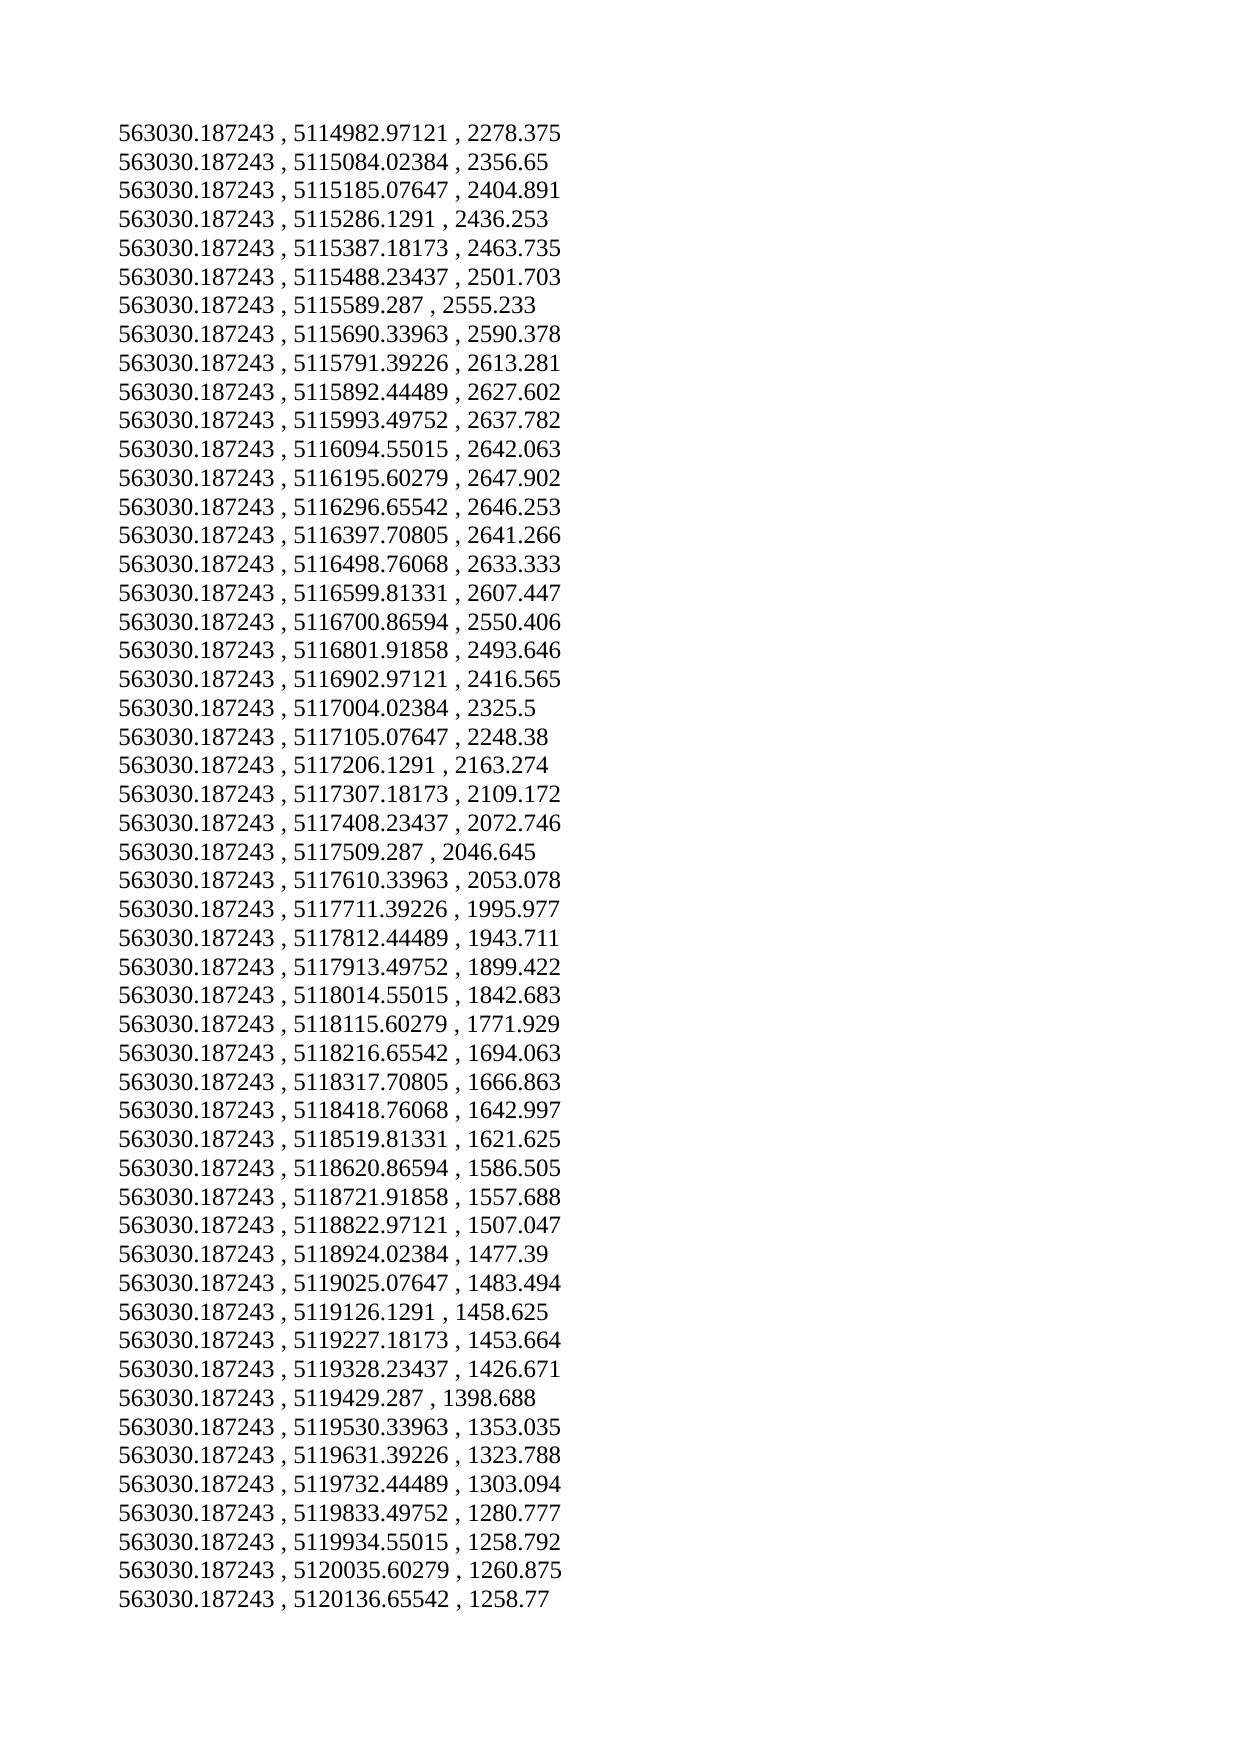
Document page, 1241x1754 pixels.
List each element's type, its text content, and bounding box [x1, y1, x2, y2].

text 563030.187243 , 5118014.55015 , 1842.683 [118, 981, 1122, 1009]
text 563030.187243 , 5116599.81331 , 2607.447 [118, 578, 1122, 607]
text 563030.187243 , 5118519.81331 , 1621.625 [118, 1124, 1122, 1153]
text 563030.187243 , 5119732.44489 , 1303.094 [118, 1469, 1122, 1498]
text 563030.187243 , 5116195.60279 , 2647.902 [118, 463, 1122, 492]
text 563030.187243 , 5116902.97121 , 2416.565 [118, 664, 1122, 693]
text 563030.187243 , 5119126.1291 , 1458.625 [118, 1297, 1122, 1326]
text 563030.187243 , 5117408.23437 , 2072.746 [118, 808, 1122, 837]
text 563030.187243 , 5117610.33963 , 2053.078 [118, 866, 1122, 894]
text 563030.187243 , 5115488.23437 , 2501.703 [118, 262, 1122, 291]
text 563030.187243 , 5119429.287 , 1398.688 [118, 1383, 1122, 1412]
text 563030.187243 , 5119631.39226 , 1323.788 [118, 1441, 1122, 1469]
text 563030.187243 , 5117509.287 , 2046.645 [118, 837, 1122, 866]
text 563030.187243 , 5117307.18173 , 2109.172 [118, 779, 1122, 808]
text 563030.187243 , 5115185.07647 , 2404.891 [118, 176, 1122, 204]
text 563030.187243 , 5116700.86594 , 2550.406 [118, 607, 1122, 636]
text 563030.187243 , 5115286.1291 , 2436.253 [118, 204, 1122, 233]
text 563030.187243 , 5116498.76068 , 2633.333 [118, 549, 1122, 578]
text 563030.187243 , 5117913.49752 , 1899.422 [118, 952, 1122, 981]
text 563030.187243 , 5115589.287 , 2555.233 [118, 291, 1122, 319]
text 563030.187243 , 5118620.86594 , 1586.505 [118, 1153, 1122, 1182]
text 563030.187243 , 5117004.02384 , 2325.5 [118, 693, 1122, 722]
text 563030.187243 , 5118924.02384 , 1477.39 [118, 1239, 1122, 1268]
text 563030.187243 , 5117206.1291 , 2163.274 [118, 751, 1122, 779]
text 563030.187243 , 5115387.18173 , 2463.735 [118, 233, 1122, 262]
text 563030.187243 , 5116296.65542 , 2646.253 [118, 492, 1122, 521]
text 563030.187243 , 5119227.18173 , 1453.664 [118, 1326, 1122, 1354]
text 563030.187243 , 5118822.97121 , 1507.047 [118, 1211, 1122, 1239]
text 563030.187243 , 5119328.23437 , 1426.671 [118, 1354, 1122, 1383]
text 563030.187243 , 5114982.97121 , 2278.375 [118, 118, 1122, 147]
text 563030.187243 , 5118317.70805 , 1666.863 [118, 1067, 1122, 1096]
text 563030.187243 , 5119934.55015 , 1258.792 [118, 1527, 1122, 1556]
text 563030.187243 , 5117711.39226 , 1995.977 [118, 894, 1122, 923]
text 563030.187243 , 5117105.07647 , 2248.38 [118, 722, 1122, 751]
text 563030.187243 , 5115084.02384 , 2356.65 [118, 147, 1122, 176]
text 563030.187243 , 5118721.91858 , 1557.688 [118, 1182, 1122, 1211]
text 563030.187243 , 5115791.39226 , 2613.281 [118, 348, 1122, 377]
text 563030.187243 , 5118216.65542 , 1694.063 [118, 1038, 1122, 1067]
text 563030.187243 , 5116801.91858 , 2493.646 [118, 636, 1122, 664]
text 563030.187243 , 5119025.07647 , 1483.494 [118, 1268, 1122, 1297]
text 563030.187243 , 5115993.49752 , 2637.782 [118, 406, 1122, 434]
text 563030.187243 , 5120035.60279 , 1260.875 [118, 1556, 1122, 1584]
text 563030.187243 , 5118115.60279 , 1771.929 [118, 1009, 1122, 1038]
text 563030.187243 , 5118418.76068 , 1642.997 [118, 1096, 1122, 1124]
text 563030.187243 , 5119833.49752 , 1280.777 [118, 1498, 1122, 1527]
text 563030.187243 , 5115892.44489 , 2627.602 [118, 377, 1122, 406]
text 563030.187243 , 5116094.55015 , 2642.063 [118, 434, 1122, 463]
text 563030.187243 , 5115690.33963 , 2590.378 [118, 319, 1122, 348]
text 563030.187243 , 5116397.70805 , 2641.266 [118, 521, 1122, 549]
text 563030.187243 , 5119530.33963 , 1353.035 [118, 1412, 1122, 1441]
text 563030.187243 , 5117812.44489 , 1943.711 [118, 923, 1122, 952]
text 563030.187243 , 5120136.65542 , 1258.77 [118, 1584, 1122, 1613]
